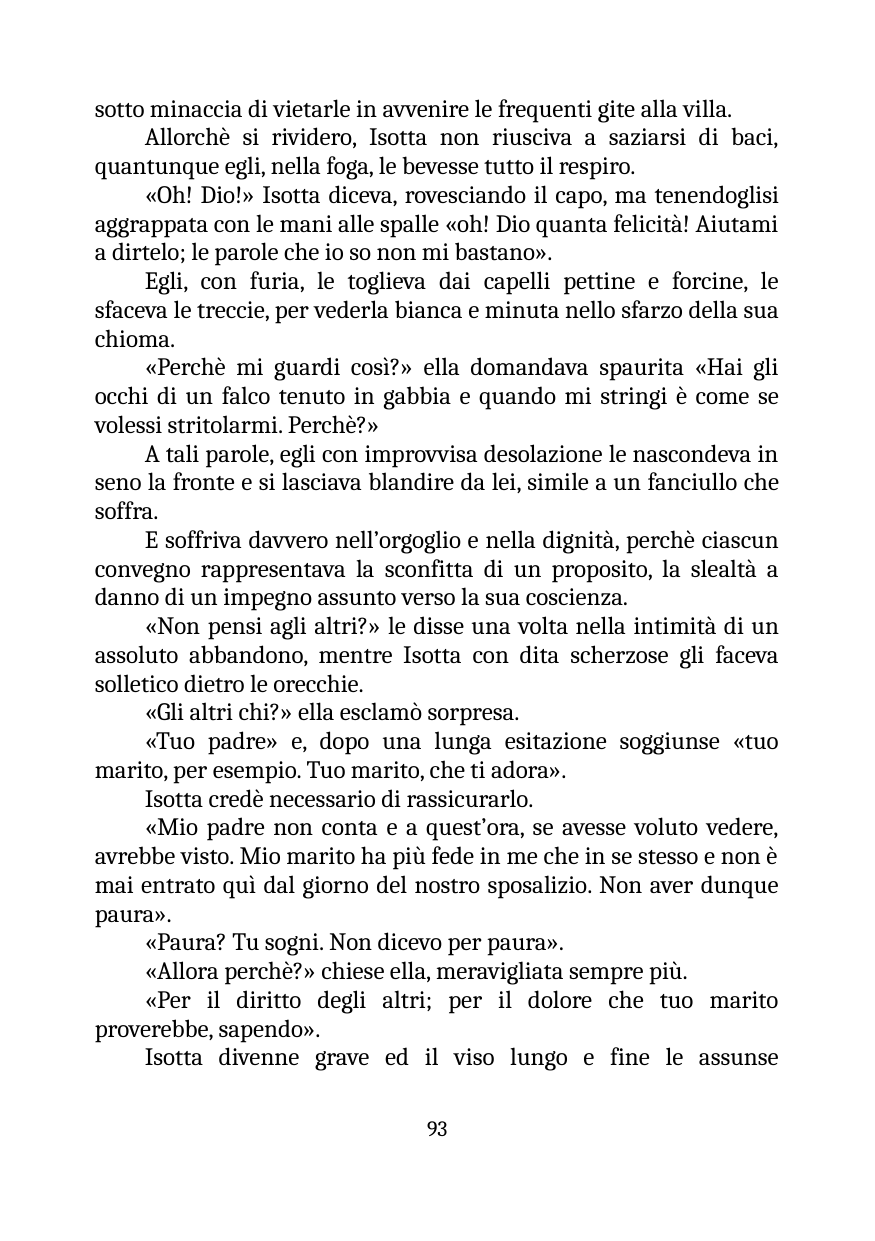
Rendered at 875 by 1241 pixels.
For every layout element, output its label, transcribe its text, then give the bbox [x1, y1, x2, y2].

text Isotta credè necessario di rassicurarlo. [94, 784, 779, 813]
text «Gli altri chi?» ella esclamò sorpresa. [94, 698, 779, 727]
text «Perchè mi guardi così?» ella domandava spaurita «Hai gli occhi di un falco tenuto in gabbia e quando mi stringi è come se volessi stritolarmi. Perchè?» [94, 353, 779, 439]
text A tali parole, egli con improvvisa desolazione le nascondeva in seno la fronte e si lasciava blandire da lei, simile a un fanciullo che soffra. [94, 439, 779, 526]
text sotto minaccia di vietarle in avvenire le frequenti gite alla villa. [94, 94, 779, 123]
text «Oh! Dio!» Isotta diceva, rovesciando il capo, ma tenendoglisi aggrappata con le mani alle spalle «oh! Dio quanta felicità! Aiutami a dirtelo; le parole che io so non mi bastano». [94, 181, 779, 267]
text «Mio padre non conta e a quest’ora, se avesse voluto vedere, avrebbe visto. Mio marito ha più fede in me che in se stesso e non è mai entrato quì dal giorno del nostro sposalizio. Non aver dunque paura». [94, 813, 779, 928]
text «Non pensi agli altri?» le disse una volta nella intimità di un assoluto abbandono, mentre Isotta con dita scherzose gli faceva solletico dietro le orecchie. [94, 612, 779, 698]
text «Per il diritto degli altri; per il dolore che tuo marito proverebbe, sapendo». [94, 986, 779, 1043]
text Isotta divenne grave ed il viso lungo e fine le assunse [94, 1043, 779, 1072]
text Egli, con furia, le toglieva dai capelli pettine e forcine, le sfaceva le treccie, per vederla bianca e minuta nello sfarzo della sua chioma. [94, 267, 779, 353]
text E soffriva davvero nell’orgoglio e nella dignità, perchè ciascun convegno rappresentava la sconfitta di un proposito, la slealtà a danno di un impegno assunto verso la sua coscienza. [94, 526, 779, 612]
text Allorchè si rividero, Isotta non riusciva a saziarsi di baci, quantunque egli, nella foga, le bevesse tutto il respiro. [94, 123, 779, 181]
text «Tuo padre» e, dopo una lunga esitazione soggiunse «tuo marito, per esempio. Tuo marito, che ti adora». [94, 727, 779, 784]
text «Paura? Tu sogni. Non dicevo per paura». [94, 928, 779, 957]
text «Allora perchè?» chiese ella, meravigliata sempre più. [94, 957, 779, 986]
